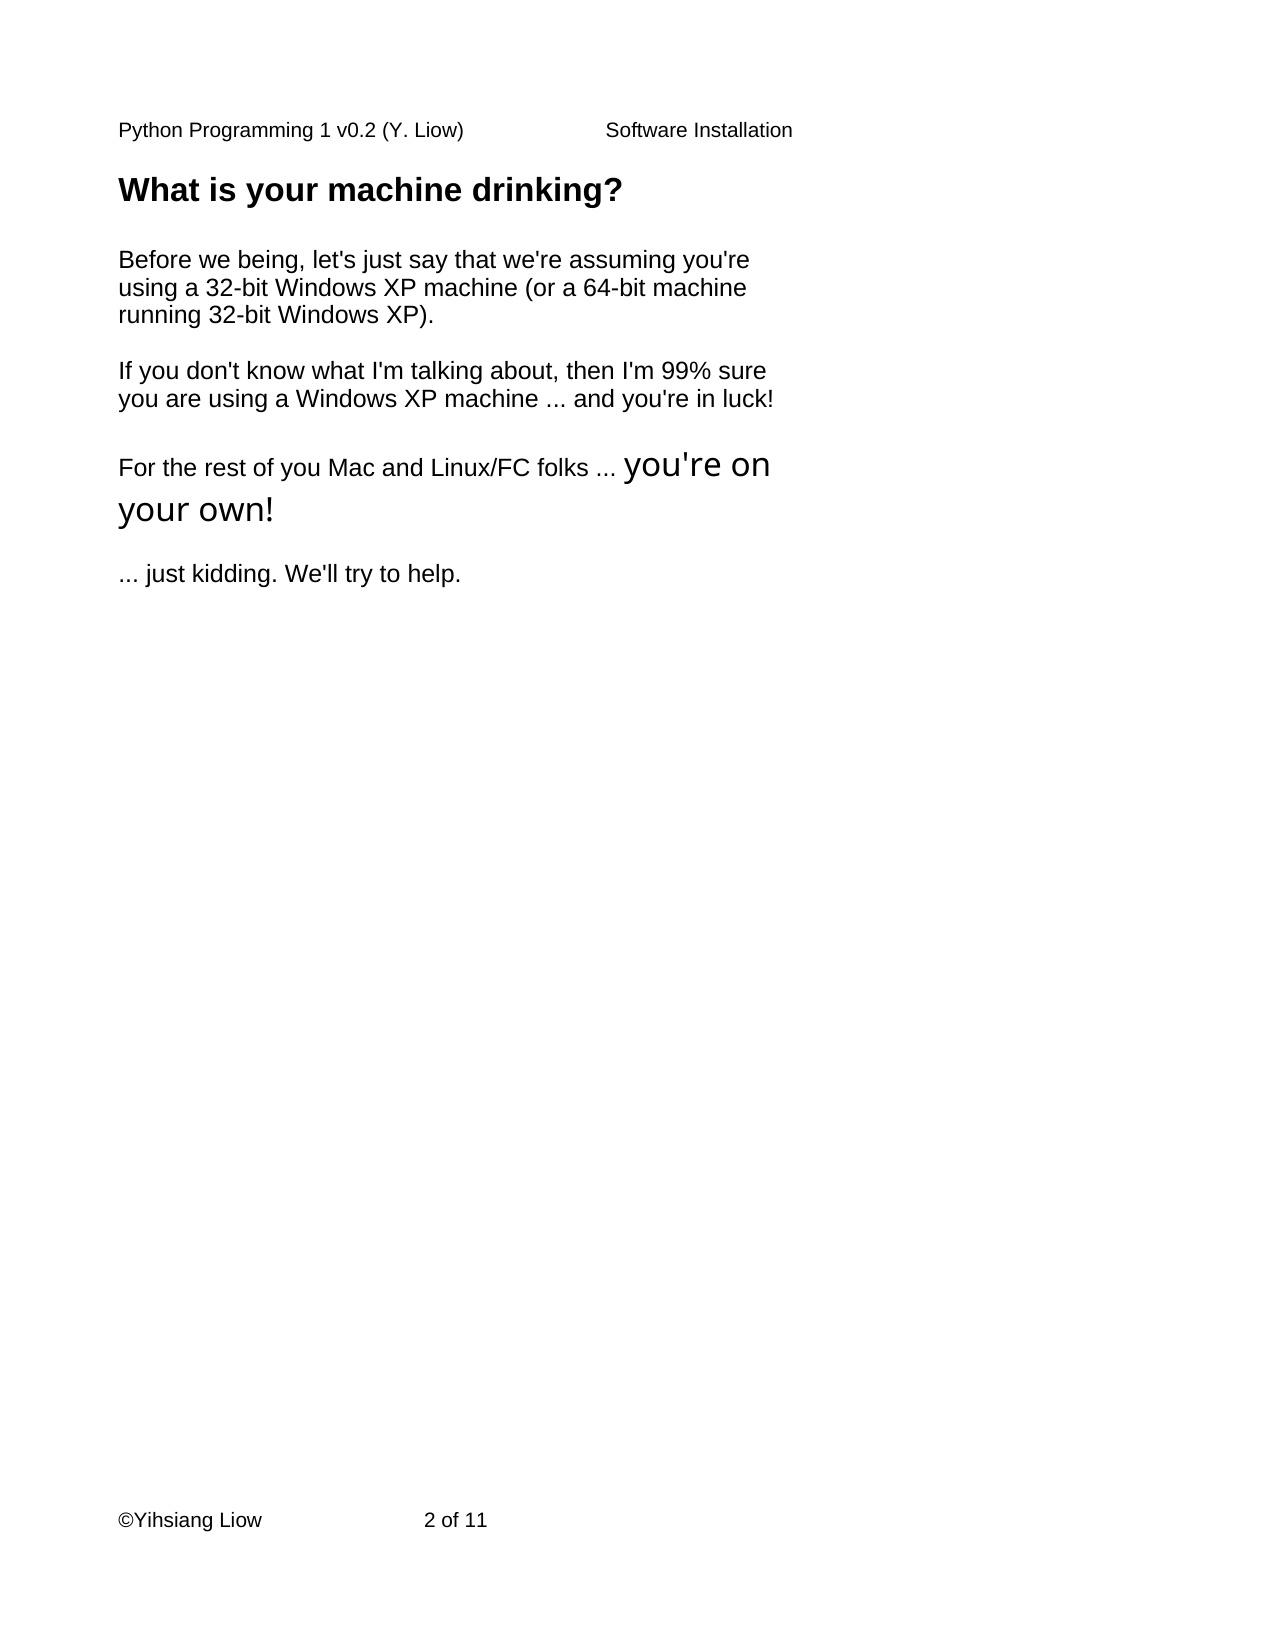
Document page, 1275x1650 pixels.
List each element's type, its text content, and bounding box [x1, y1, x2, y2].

text If you don't know what I'm talking about, then I'm 99% sure you are using a Windows XP machine ... and you're in luck! [118, 357, 793, 413]
text What is your machine drinking? [118, 171, 793, 208]
text For the rest of you Mac and Linux/FC folks ... you're on your own! [118, 441, 793, 532]
text Before we being, let's just say that we're assuming you're using a 32-bit Windows XP machine (or a 64-bit machine running 32-bit Windows XP). [118, 245, 793, 329]
text ... just kidding. We'll try to help. [118, 559, 793, 587]
